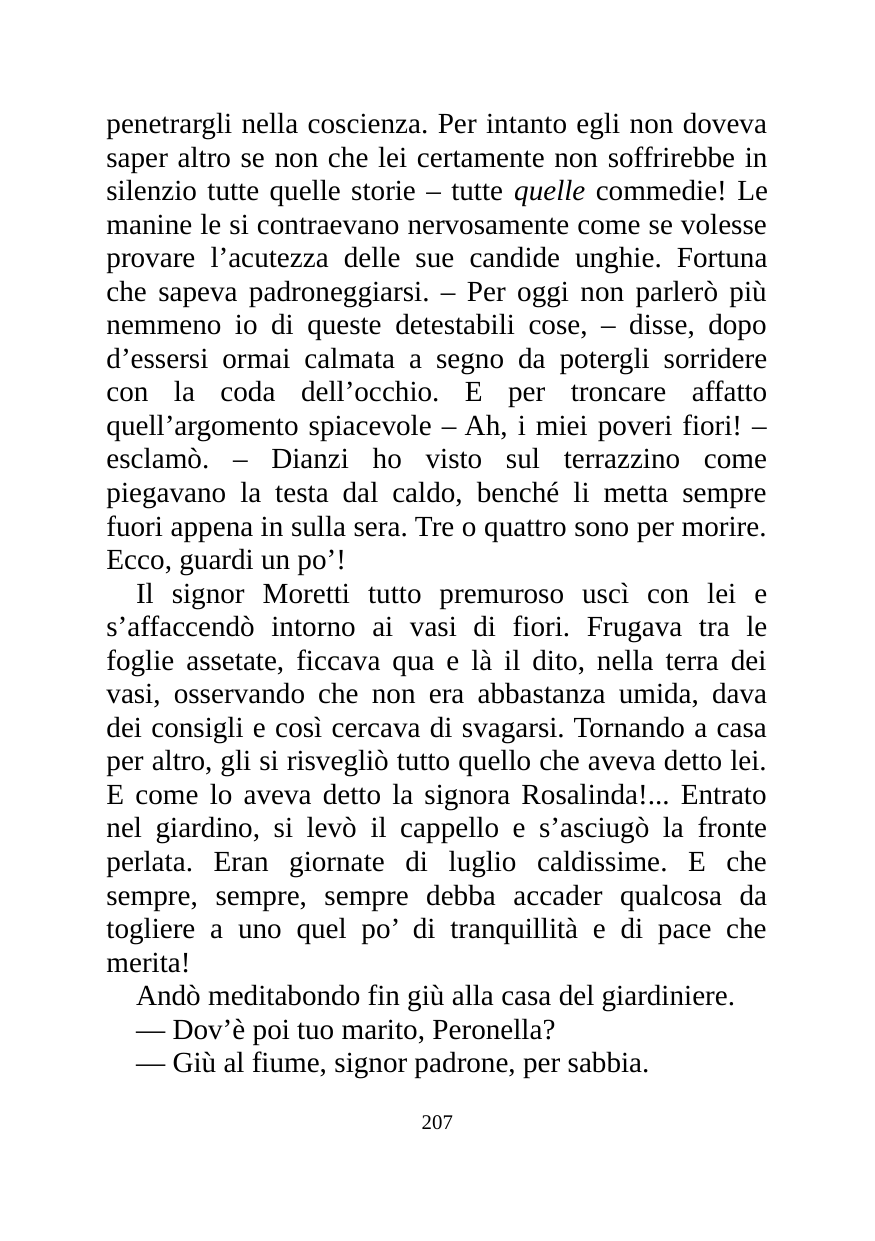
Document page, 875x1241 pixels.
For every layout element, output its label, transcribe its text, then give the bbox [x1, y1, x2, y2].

text — Dov’è poi tuo marito, Peronella? [106, 1012, 768, 1045]
text — Giù al fiume, signor padrone, per sabbia. [106, 1045, 768, 1079]
text Il signor Moretti tutto premuroso uscì con lei e s’affaccendò intorno ai vasi di fiori. Frugava tra le foglie assetate, ficcava qua e là il dito, nella terra dei vasi, osservando che non era abbastanza umida, dava dei consigli e così cercava di svagarsi. Tornando a casa per altro, gli si risvegliò tutto quello che aveva detto lei. E come lo aveva detto la signora Rosalinda!... Entrato nel giardino, si levò il cappello e s’asciugò la fronte perlata. Eran giornate di luglio caldissime. E che sempre, sempre, sempre debba accader qualcosa da togliere a uno quel po’ di tranquillità e di pace che merita! [106, 576, 768, 978]
text penetrargli nella coscienza. Per intanto egli non doveva saper altro se non che lei certamente non soffrirebbe in silenzio tutte quelle storie – tutte quelle commedie! Le manine le si contraevano nervosamente come se volesse provare l’acutezza delle sue candide unghie. Fortuna che sapeva padroneggiarsi. – Per oggi non parlerò più nemmeno io di queste detestabili cose, – disse, dopo d’essersi ormai calmata a segno da potergli sorridere con la coda dell’occhio. E per troncare affatto quell’argomento spiacevole – Ah, i miei poveri fiori! – esclamò. – Dianzi ho visto sul terrazzino come piegavano la testa dal caldo, benché li metta sempre fuori appena in sulla sera. Tre o quattro sono per morire. Ecco, guardi un po’! [106, 106, 768, 576]
text Andò meditabondo fin giù alla casa del giardiniere. [106, 978, 768, 1012]
